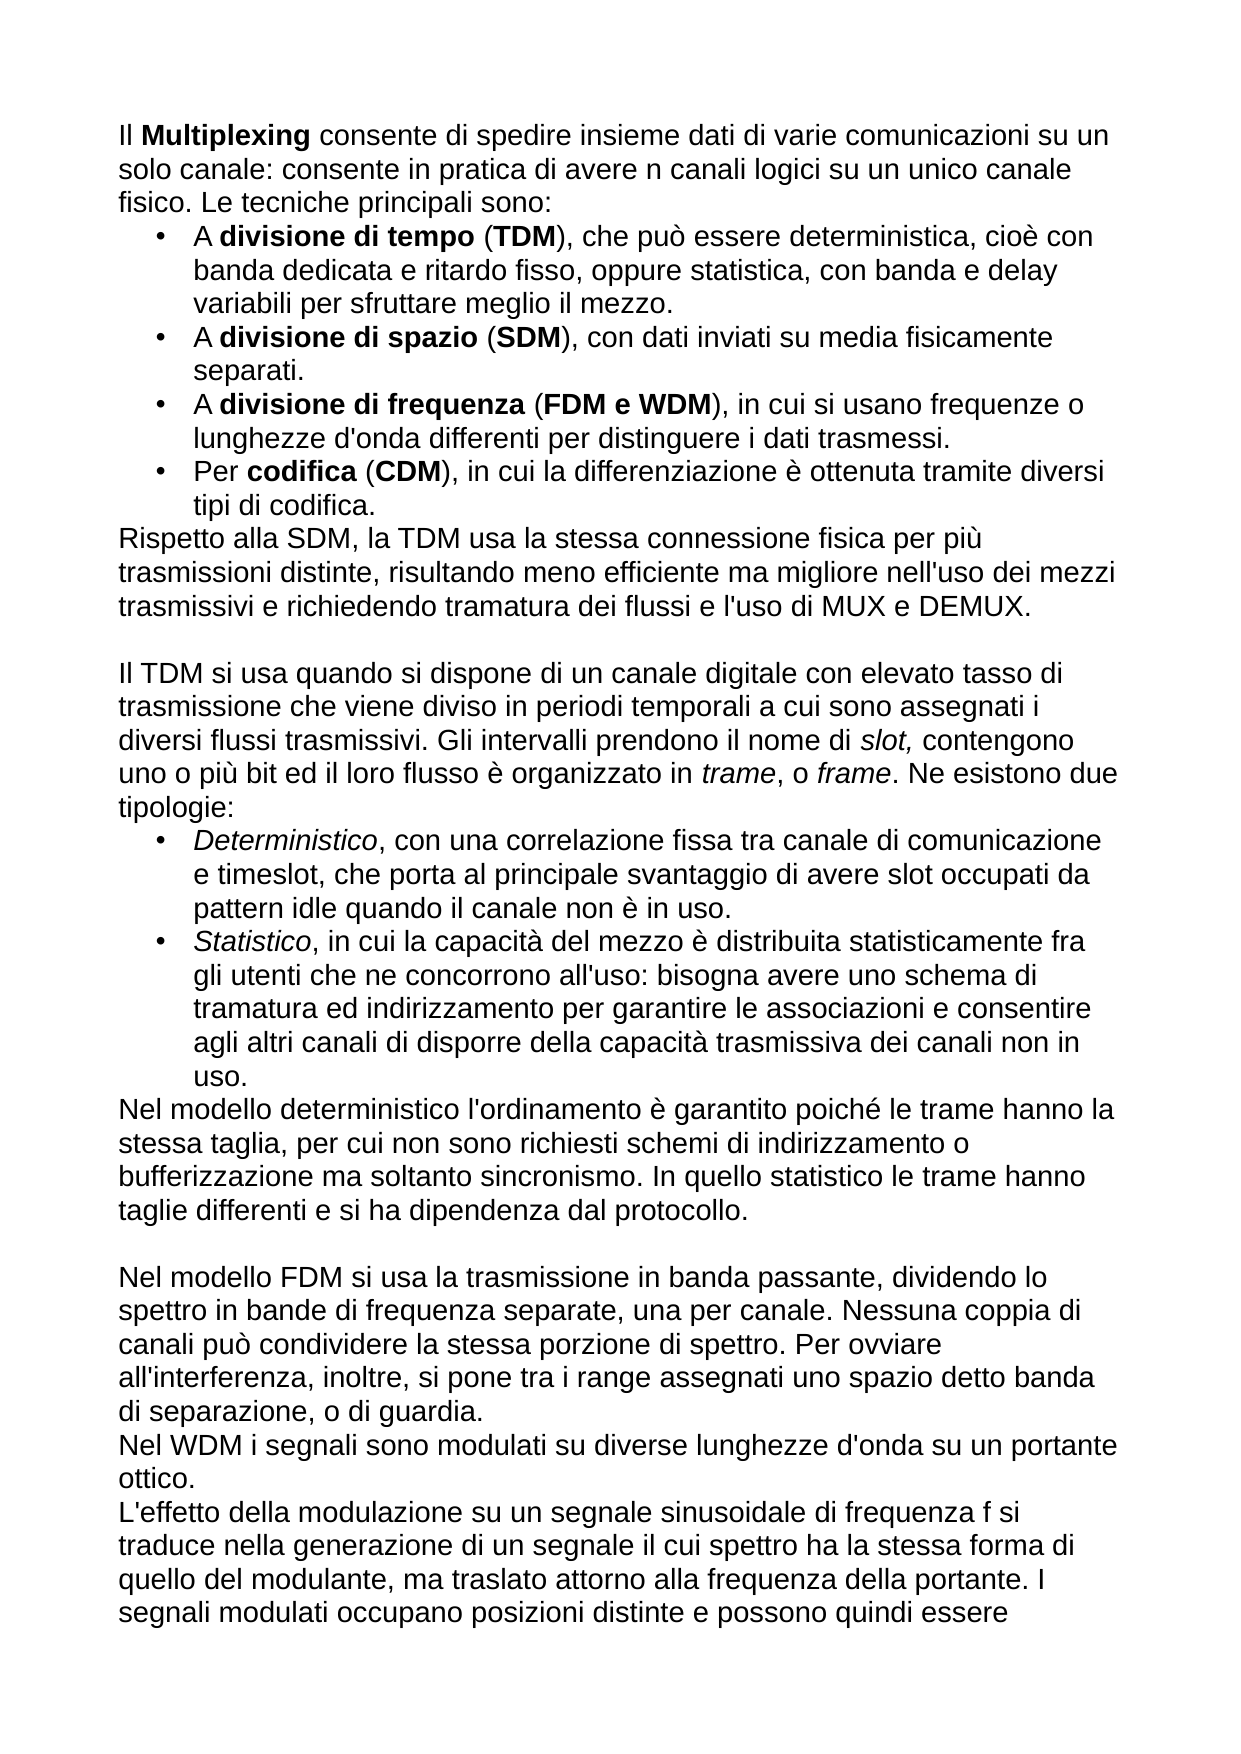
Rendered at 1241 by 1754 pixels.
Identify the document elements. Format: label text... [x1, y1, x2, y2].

text Nel WDM i segnali sono modulati su diverse lunghezze d'onda su un portante ottico. [118, 1427, 1122, 1494]
text Il TDM si usa quando si dispone di un canale digitale con elevato tasso di trasmissione che viene diviso in periodi temporali a cui sono assegnati i diversi flussi trasmissivi. Gli intervalli prendono il nome di slot, contengono uno o più bit ed il loro flusso è organizzato in trame, o frame. Ne esistono due tipologie: [118, 656, 1122, 823]
list Per codifica (CDM), in cui la differenziazione è ottenuta tramite diversi tipi di codifica. [156, 454, 1122, 521]
list A divisione di spazio (SDM), con dati inviati su media fisicamente separati. [156, 319, 1122, 387]
list Deterministico, con una correlazione fissa tra canale di comunicazione e timeslot, che porta al principale svantaggio di avere slot occupati da pattern idle quando il canale non è in uso. [156, 823, 1122, 924]
text Nel modello FDM si usa la trasmissione in banda passante, dividendo lo spettro in bande di frequenza separate, una per canale. Nessuna coppia di canali può condividere la stessa porzione di spettro. Per ovviare all'interferenza, inoltre, si pone tra i range assegnati uno spazio detto banda di separazione, o di guardia. [118, 1260, 1122, 1427]
list A divisione di frequenza (FDM e WDM), in cui si usano frequenze o lunghezze d'onda differenti per distinguere i dati trasmessi. [156, 387, 1122, 454]
list Statistico, in cui la capacità del mezzo è distribuita statisticamente fra gli utenti che ne concorrono all'uso: bisogna avere uno schema di tramatura ed indirizzamento per garantire le associazioni e consentire agli altri canali di disporre della capacità trasmissiva dei canali non in uso. [156, 924, 1122, 1092]
list A divisione di tempo (TDM), che può essere deterministica, cioè con banda dedicata e ritardo fisso, oppure statistica, con banda e delay variabili per sfruttare meglio il mezzo. [156, 219, 1122, 319]
text Rispetto alla SDM, la TDM usa la stessa connessione fisica per più trasmissioni distinte, risultando meno efficiente ma migliore nell'uso dei mezzi trasmissivi e richiedendo tramatura dei flussi e l'uso di MUX e DEMUX. [118, 521, 1122, 622]
text Il Multiplexing consente di spedire insieme dati di varie comunicazioni su un solo canale: consente in pratica di avere n canali logici su un unico canale fisico. Le tecniche principali sono: [118, 118, 1122, 219]
text Nel modello deterministico l'ordinamento è garantito poiché le trame hanno la stessa taglia, per cui non sono richiesti schemi di indirizzamento o bufferizzazione ma soltanto sincronismo. In quello statistico le trame hanno taglie differenti e si ha dipendenza dal protocollo. [118, 1092, 1122, 1226]
text L'effetto della modulazione su un segnale sinusoidale di frequenza f si traduce nella generazione di un segnale il cui spettro ha la stessa forma di quello del modulante, ma traslato attorno alla frequenza della portante. I segnali modulati occupano posizioni distinte e possono quindi essere [118, 1494, 1122, 1629]
